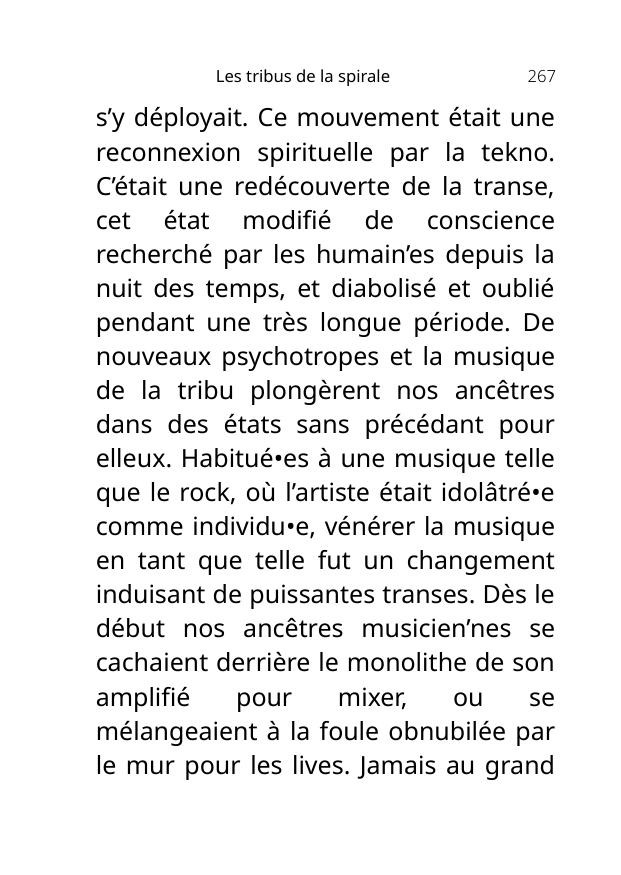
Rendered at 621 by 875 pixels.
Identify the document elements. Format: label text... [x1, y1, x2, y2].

text s’y déployait. Ce mouvement était une reconnexion spirituelle par la tekno. C’était une redécouverte de la transe, cet état modifié de conscience recherché par les humain’es depuis la nuit des temps, et diabolisé et oublié pendant une très longue période. De nouveaux psychotropes et la musique de la tribu plongèrent nos ancêtres dans des états sans précédant pour elleux. Habitué•es à une musique telle que le rock, où l’artiste était idolâtré•e comme individu•e, vénérer la musique en tant que telle fut un changement induisant de puissantes transes. Dès le début nos ancêtres musicien’nes se cachaient derrière le monolithe de son amplifié pour mixer, ou se mélangeaient à la foule obnubilée par le mur pour les lives. Jamais au grand [96, 100, 555, 781]
